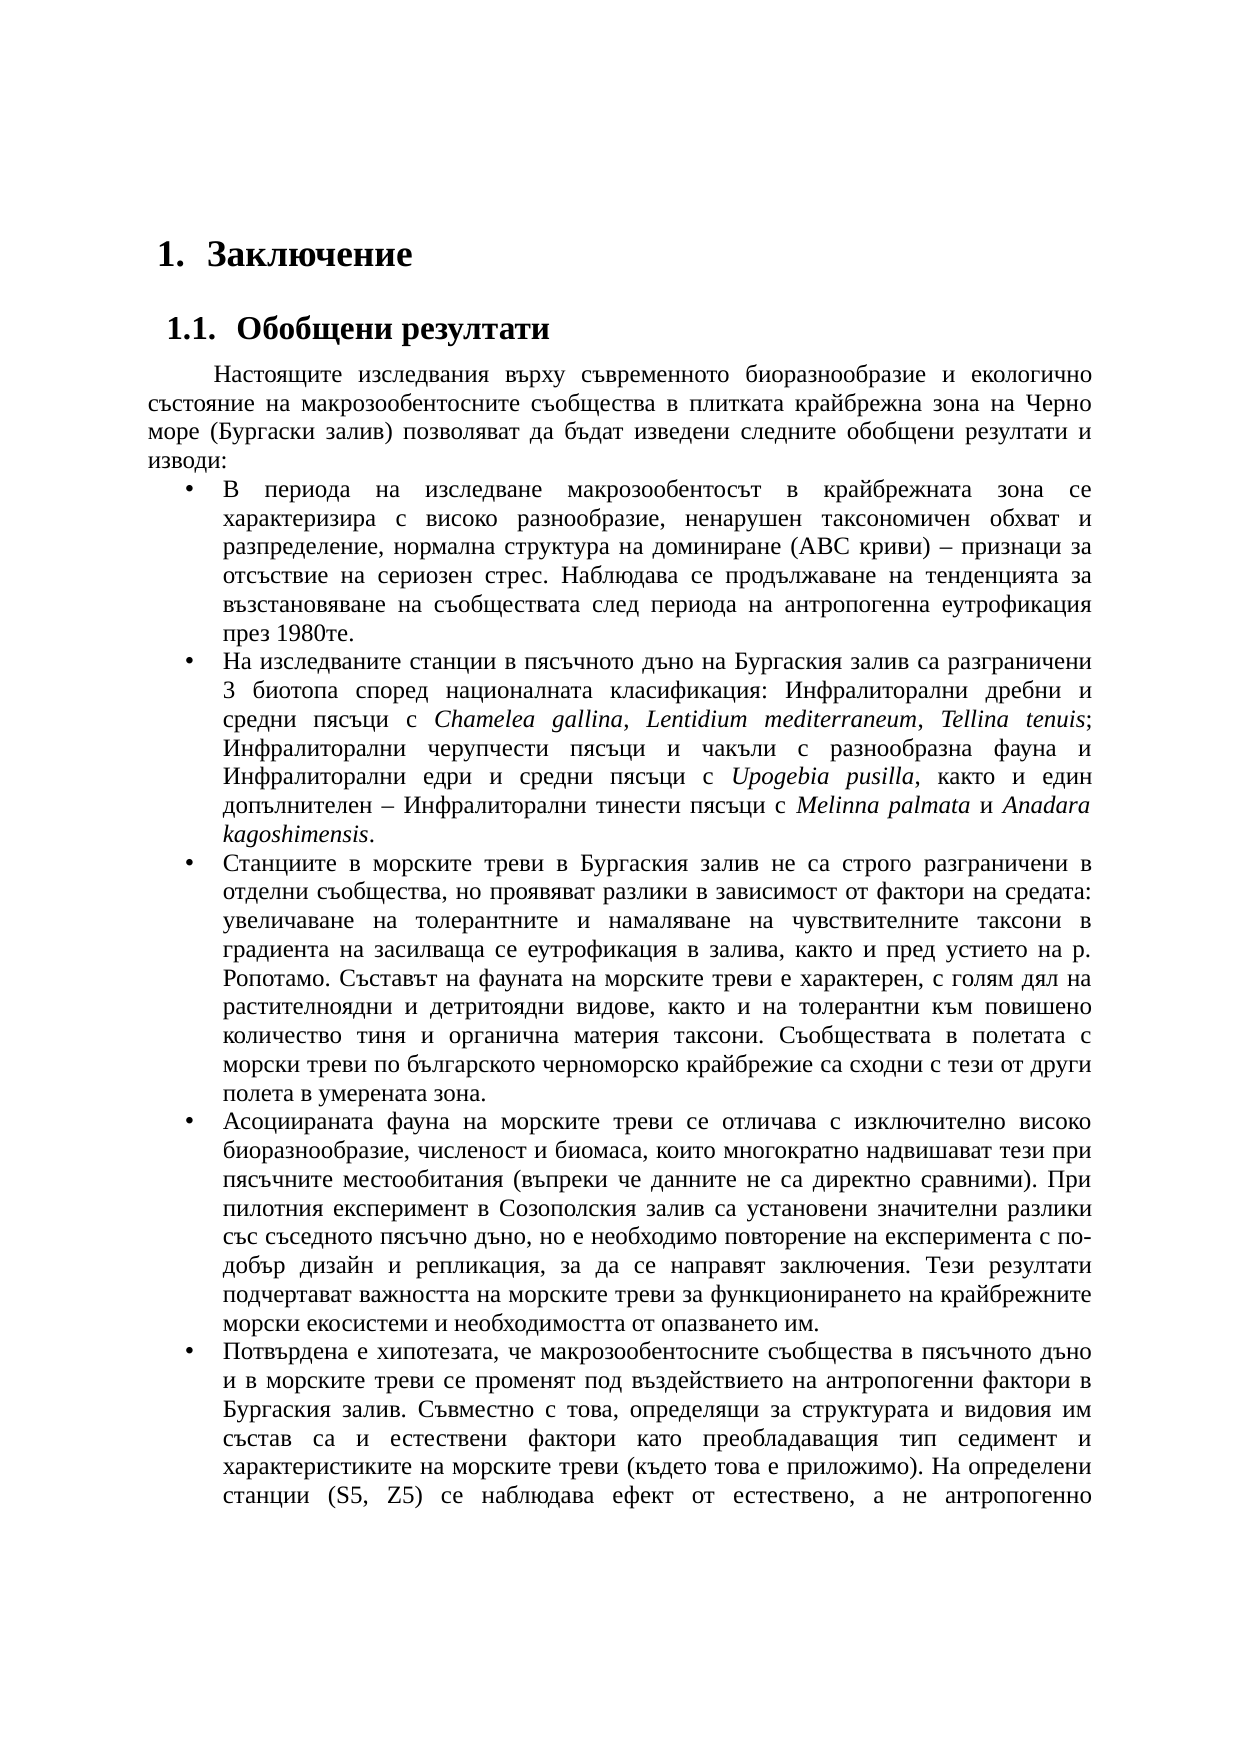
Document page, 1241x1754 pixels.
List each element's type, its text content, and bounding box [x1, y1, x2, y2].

text Настоящите изследвания върху съвременното биоразнообразие и екологично състояние на макрозообентосните съобщества в плитката крайбрежна зона на Черно море (Бургаски залив) позволяват да бъдат изведени следните обобщени резултати и изводи: [148, 359, 1093, 474]
list В периода на изследване макрозообентосът в крайбрежната зона се характеризира с високо разнообразие, ненарушен таксономичен обхват и разпределение, нормална структура на доминиране (АВС криви) – признаци за отсъствие на сериозен стрес. Наблюдава се продължаване на тенденцията за възстановяване на съобществата след периода на антропогенна еутрофикация през 1980те. [185, 474, 1093, 646]
list Потвърдена е хипотезата, че макрозообентосните съобщества в пясъчното дъно и в морските треви се променят под въздействието на антропогенни фактори в Бургаския залив. Съвместно с това, определящи за структурата и видовия им състав са и естествени фактори като преобладаващия тип седимент и характеристиките на морските треви (където това е приложимо). На определени станции (S5, Z5) се наблюдава ефект от естествено, а не антропогенно [185, 1336, 1093, 1509]
list На изследваните станции в пясъчното дъно на Бургаския залив са разграничени 3 биотопа според националната класификация: Инфралиторални дребни и средни пясъци с Chamelea gallina, Lentidium mediterraneum, Tellina tenuis; Инфралиторални черупчести пясъци и чакъли с разнообразна фауна и Инфралиторални едри и средни пясъци с Upogebia pusilla, както и един допълнителен – Инфралиторални тинести пясъци с Melinna palmata и Anadara kagoshimensis. [185, 646, 1093, 848]
subtitle Заключение [185, 232, 1093, 275]
list Станциите в морските треви в Бургаския залив не са строго разграничени в отделни съобщества, но проявяват разлики в зависимост от фактори на средата: увеличаване на толерантните и намаляване на чувствителните таксони в градиента на засилваща се еутрофикация в залива, както и пред устието на р. Ропотамо. Съставът на фауната на морските треви е характерен, с голям дял на растителноядни и детритоядни видове, както и на толерантни към повишено количество тиня и органична материя таксони. Съобществата в полетата с морски треви по българското черноморско крайбрежие са сходни с тези от други полета в умерената зона. [185, 848, 1093, 1106]
list Асоциираната фауна на морските треви се отличава с изключително високо биоразнообразие, численост и биомаса, които многократно надвишават тези при пясъчните местообитания (въпреки че данните не са директно сравними). При пилотния експеримент в Созополския залив са установени значителни разлики със съседното пясъчно дъно, но е необходимо повторение на експеримента с по-добър дизайн и репликация, за да се направят заключения. Тези резултати подчертават важността на морските треви за функционирането на крайбрежните морски екосистеми и необходимостта от опазването им. [185, 1106, 1093, 1336]
subtitle Обобщени резултати [224, 308, 1093, 346]
